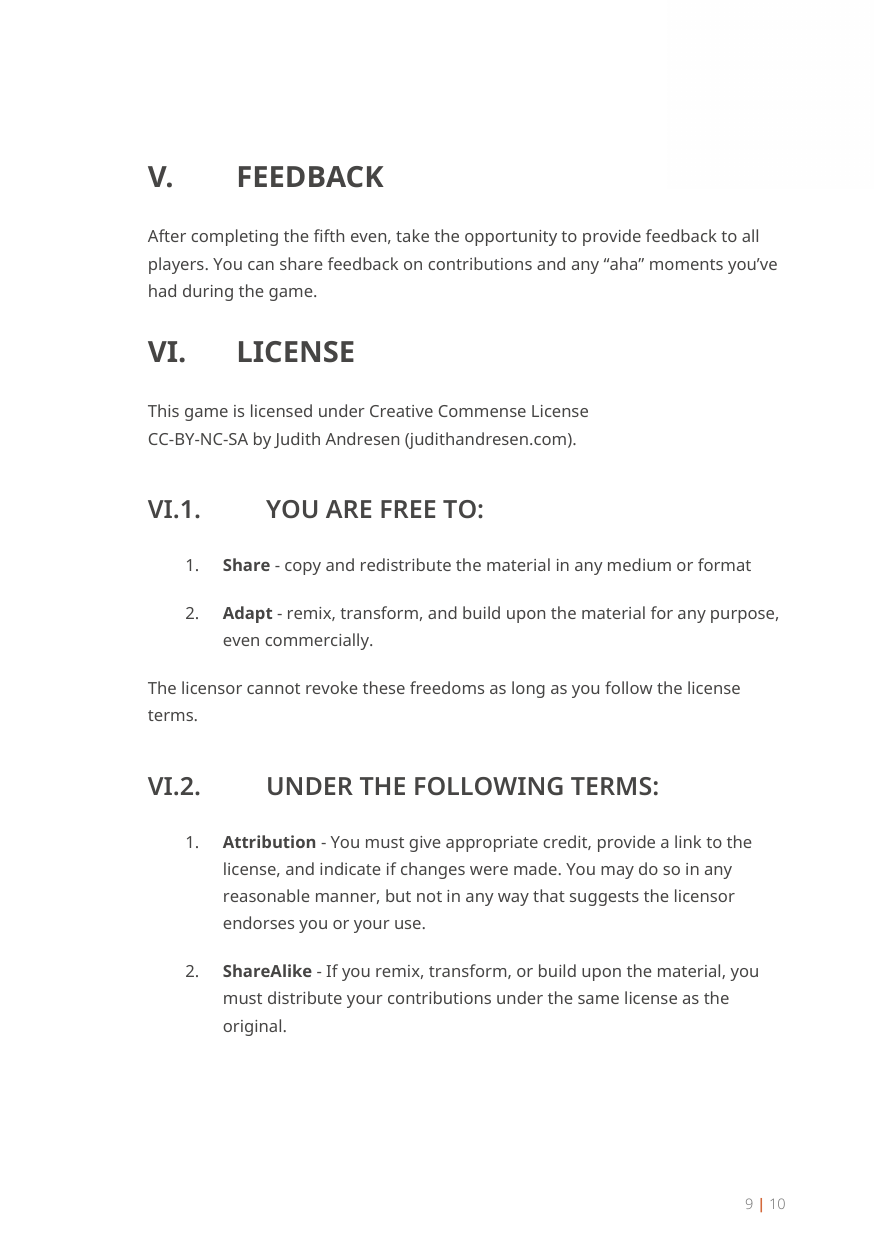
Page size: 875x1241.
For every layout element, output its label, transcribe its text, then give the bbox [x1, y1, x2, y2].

list Adapt - remix, transform, and build upon the material for any purpose, even commercially. [185, 601, 786, 651]
list ShareAlike - If you remix, transform, or build upon the material, you must distribute your contributions under the same license as the original. [185, 960, 786, 1037]
text The licensor cannot revoke these freedoms as long as you follow the license terms. [148, 677, 786, 727]
subtitle Under the following terms: [148, 768, 786, 803]
text This game is licensed under Creative Commense License CC-BY-NC-SA by Judith Andresen (judithandresen.com). [148, 400, 786, 450]
subtitle You are free to: [148, 492, 786, 526]
subtitle License [148, 331, 786, 371]
text After completing the fifth even, take the opportunity to provide feedback to all players. You can share feedback on contributions and any “aha” moments you’ve had during the game. [148, 225, 786, 302]
subtitle Feedback [148, 156, 786, 196]
list Share - copy and redistribute the material in any medium or format [185, 553, 786, 576]
list Attribution - You must give appropriate credit, provide a link to the license, and indicate if changes were made. You may do so in any reasonable manner, but not in any way that suggests the licensor endorses you or your use. [185, 830, 786, 934]
picture [667, 0, 874, 189]
